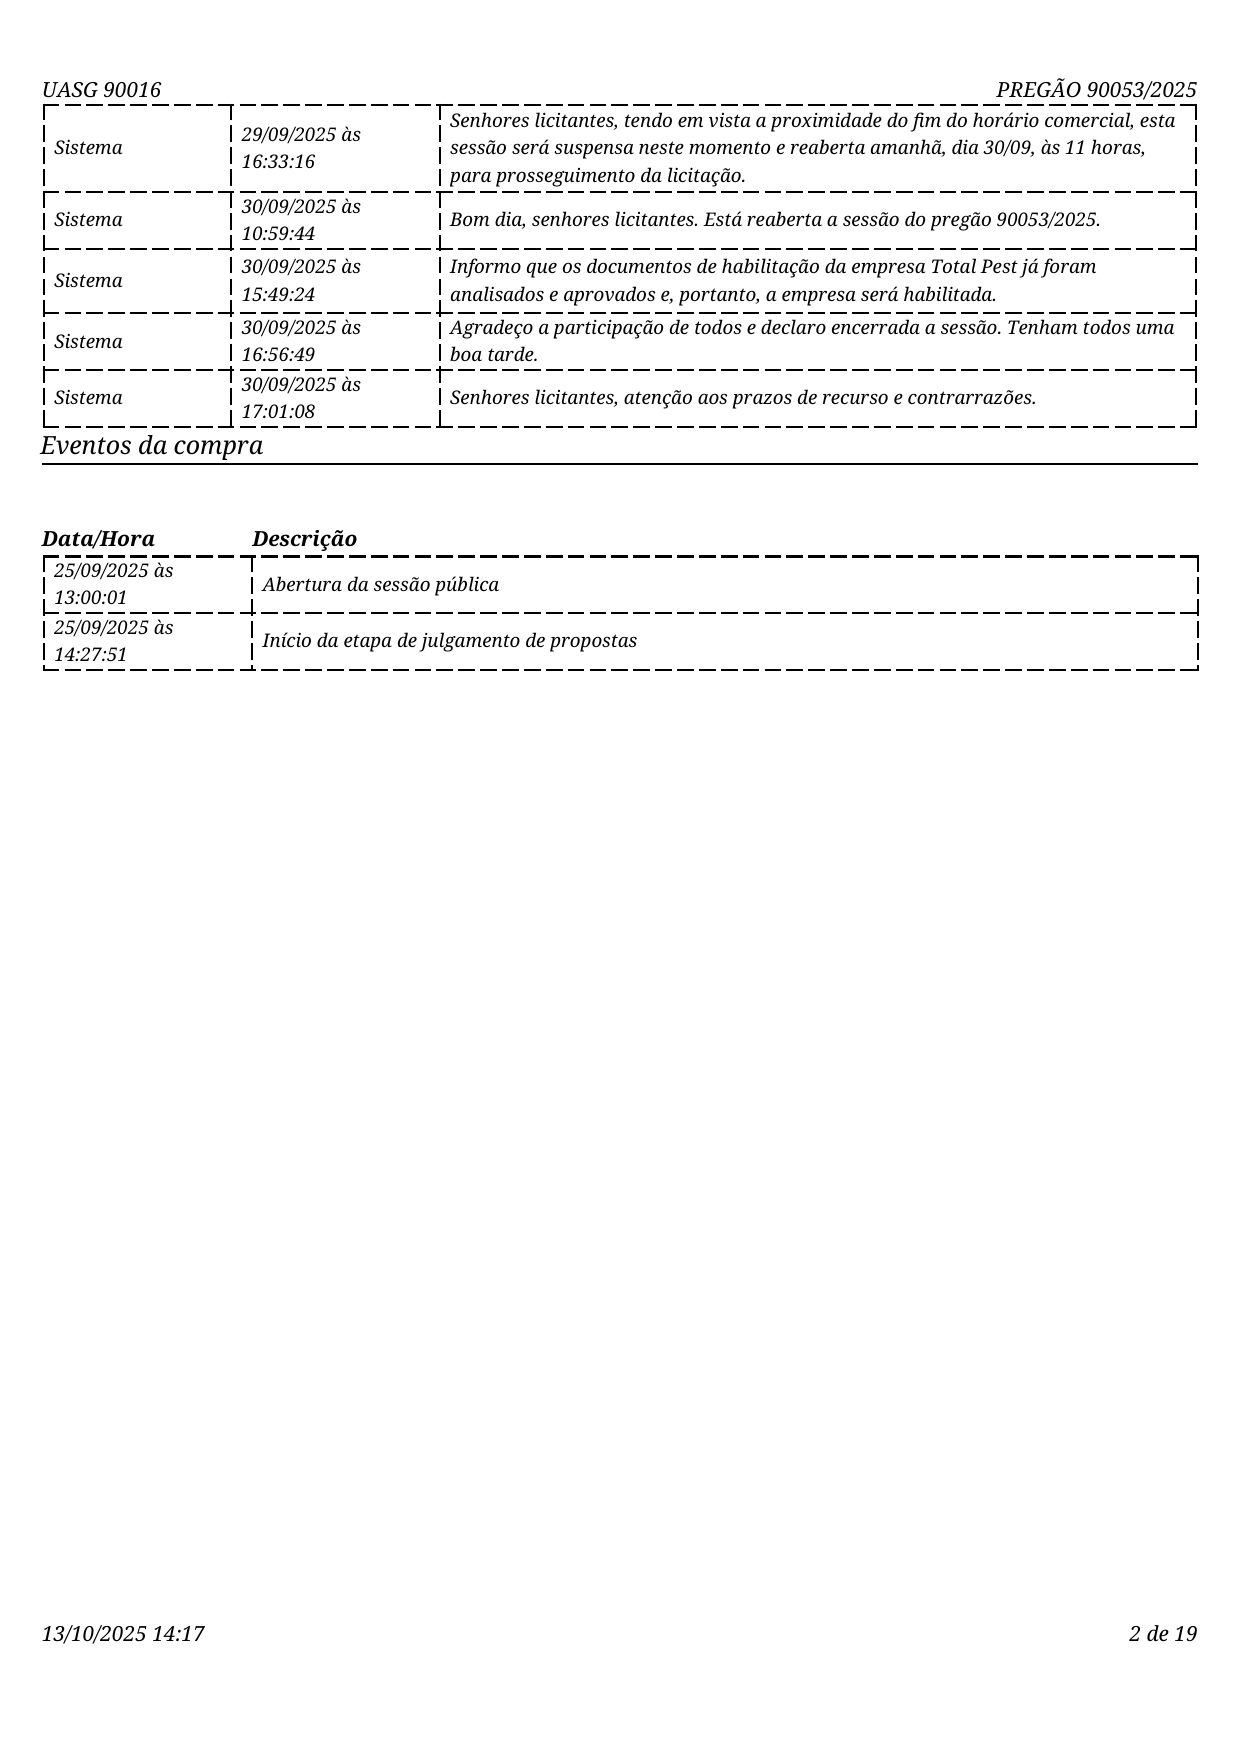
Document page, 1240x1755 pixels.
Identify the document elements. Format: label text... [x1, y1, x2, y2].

text Data/Hora Descrição [42, 524, 1200, 553]
table_cell 29/09/2025 às 16:33:16 [231, 104, 439, 191]
text Eventos da compra [40, 428, 1200, 462]
table_cell Sistema [44, 312, 231, 369]
table_cell Início da etapa de julgamento de propostas [252, 612, 1198, 669]
table_header 25/09/2025 às 13:00:01 [44, 555, 252, 612]
table_cell Sistema [44, 191, 231, 248]
table_cell Agradeço a participação de todos e declaro encerrada a sessão. Tenham todos uma boa tarde. [440, 312, 1196, 369]
table_cell Bom dia, senhores licitantes. Está reaberta a sessão do pregão 90053/2025. [440, 191, 1196, 248]
table_cell 30/09/2025 às 16:56:49 [231, 312, 439, 369]
table_cell 25/09/2025 às 14:27:51 [44, 612, 252, 669]
table_cell Sistema [44, 104, 231, 191]
table_cell Senhores licitantes, tendo em vista a proximidade do fim do horário comercial, esta sessão será suspensa neste momento e reaberta amanhã, dia 30/09, às 11 horas, para prosseguimento da licitação. [440, 104, 1196, 191]
table_cell Sistema [44, 369, 231, 426]
table_cell 30/09/2025 às 17:01:08 [231, 369, 439, 426]
table_cell Sistema [44, 248, 231, 312]
table_cell 30/09/2025 às 10:59:44 [231, 191, 439, 248]
table_cell 30/09/2025 às 15:49:24 [231, 248, 439, 312]
table_cell Informo que os documentos de habilitação da empresa Total Pest já foram analisados e aprovados e, portanto, a empresa será habilitada. [440, 248, 1196, 312]
table_header Abertura da sessão pública [252, 555, 1198, 612]
table_cell Senhores licitantes, atenção aos prazos de recurso e contrarrazões. [440, 369, 1196, 426]
